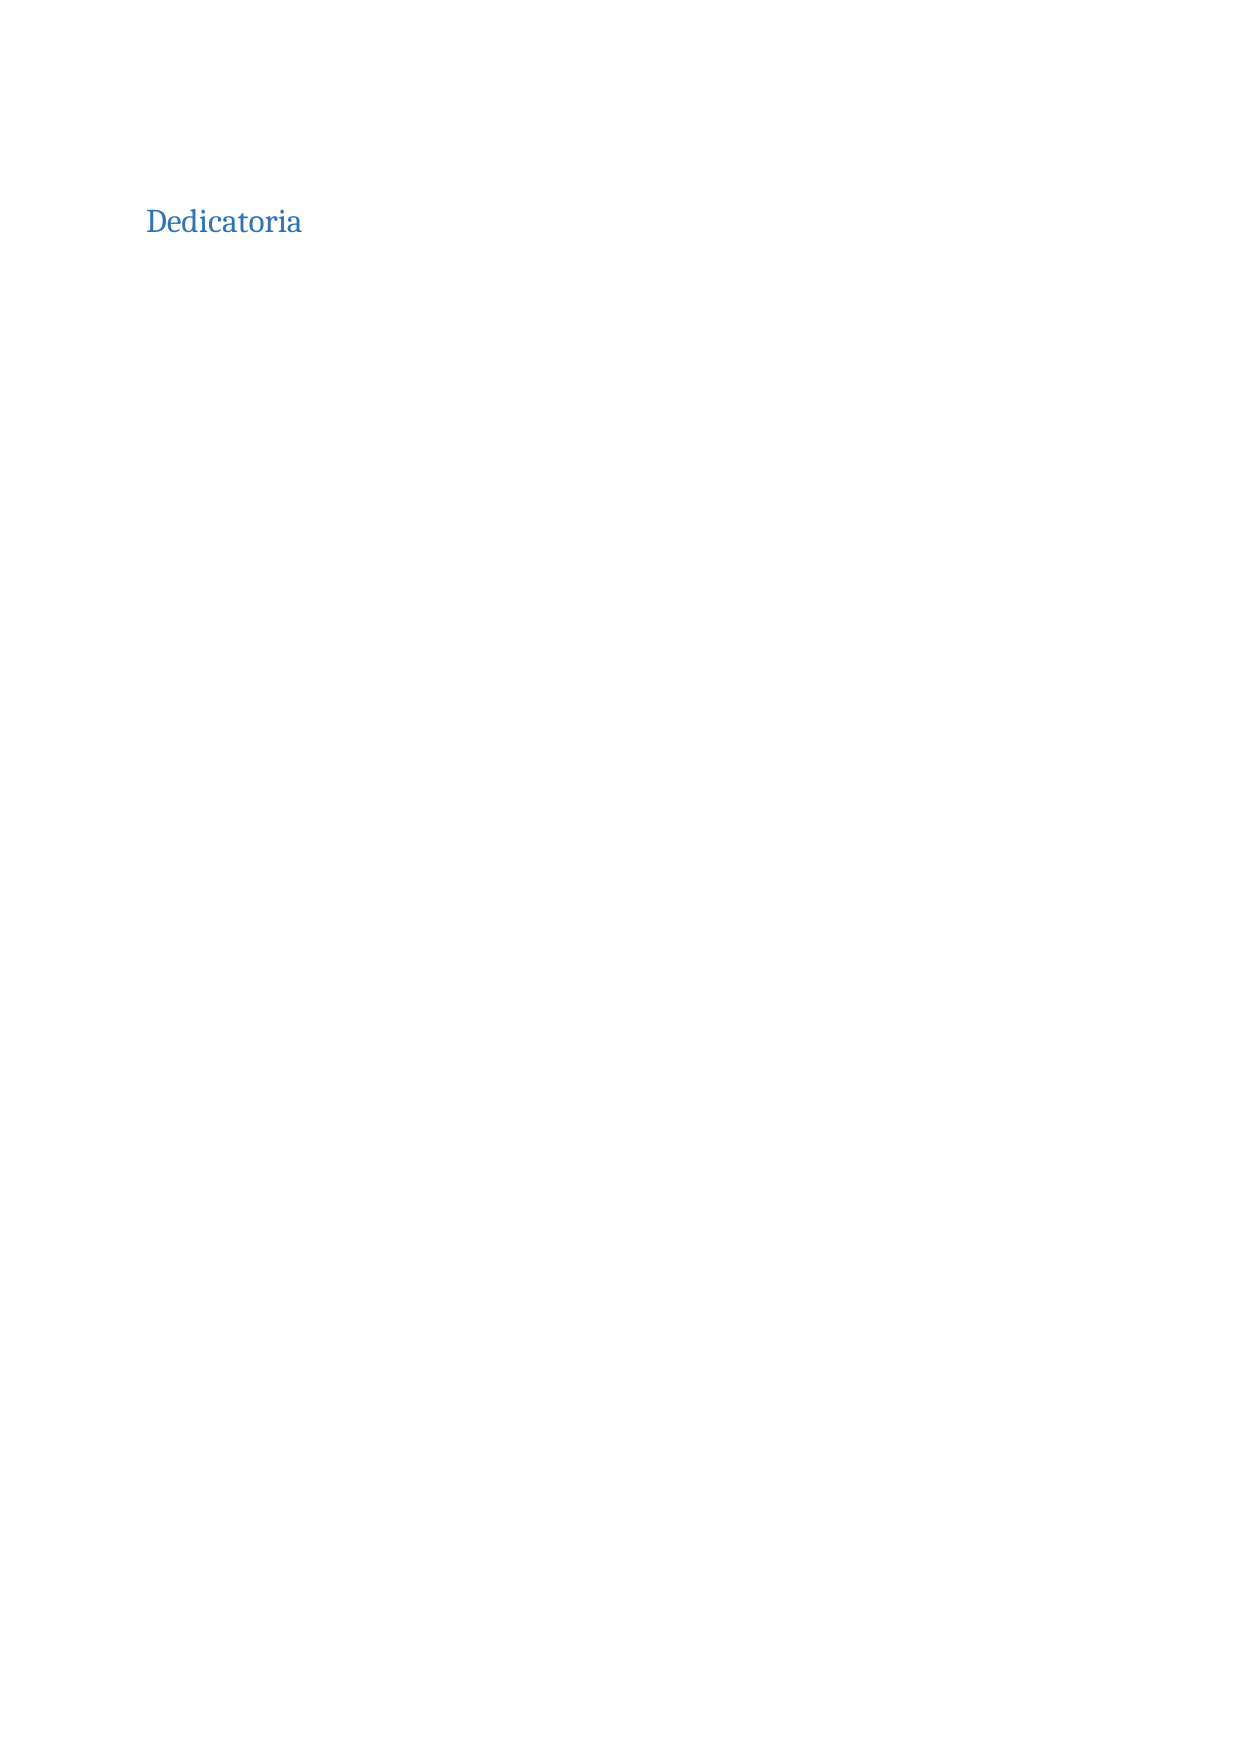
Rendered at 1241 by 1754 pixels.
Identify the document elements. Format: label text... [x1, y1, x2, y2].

subtitle Dedicatoria [146, 202, 1142, 241]
